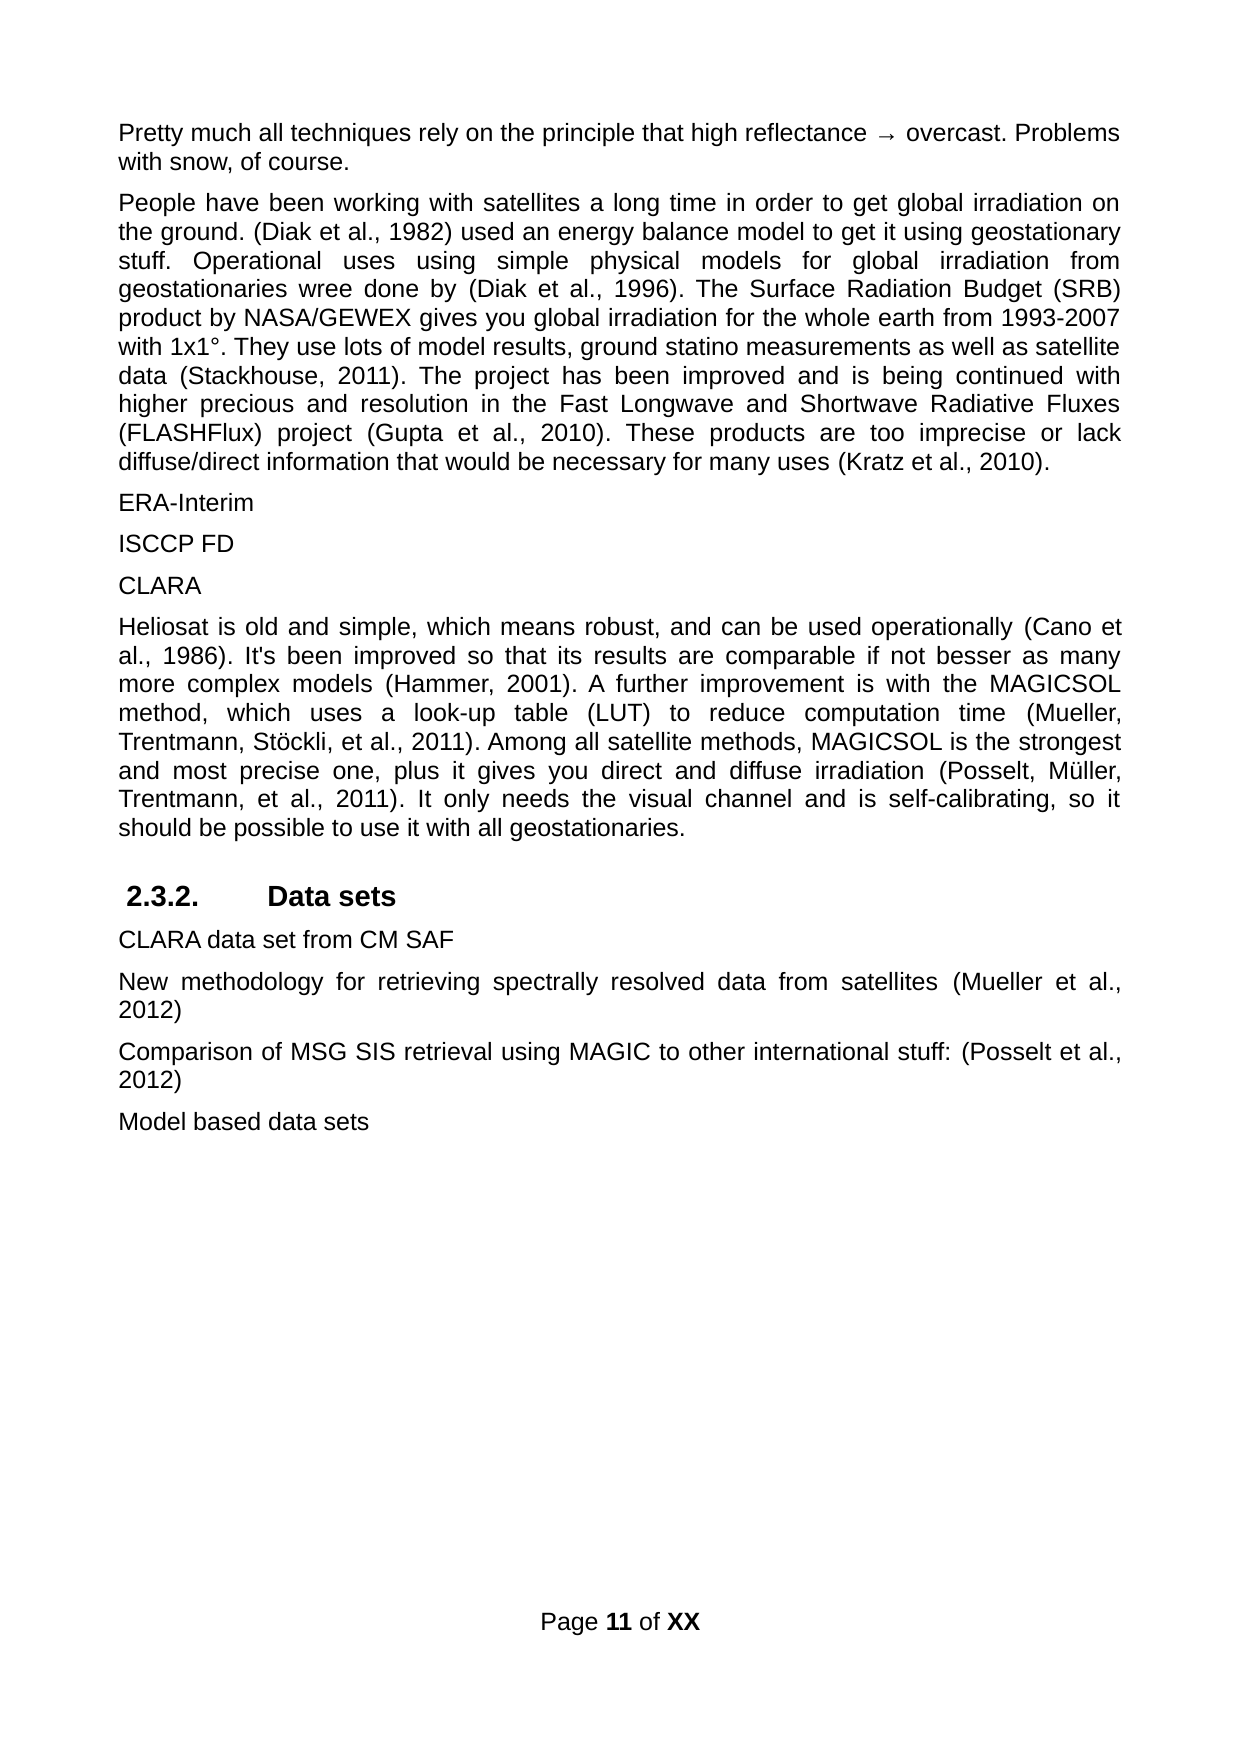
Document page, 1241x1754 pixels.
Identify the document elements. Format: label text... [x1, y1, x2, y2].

text ERA-Interim [118, 488, 1122, 517]
text CLARA data set from CM SAF [118, 925, 1122, 954]
text ISCCP FD [118, 529, 1122, 558]
text New methodology for retrieving spectrally resolved data from satellites (Mueller et al., 2012) [118, 967, 1122, 1024]
text People have been working with satellites a long time in order to get global irradiation on the ground. (Diak et al., 1982) used an energy balance model to get it using geostationary stuff. Operational uses using simple physical models for global irradiation from geostationaries wree done by (Diak et al., 1996). The Surface Radiation Budget (SRB) product by NASA/GEWEX gives you global irradiation for the whole earth from 1993-2007 with 1x1°. They use lots of model results, ground statino measurements as well as satellite data (Stackhouse, 2011). The project has been improved and is being continued with higher precious and resolution in the Fast Longwave and Shortwave Radiative Fluxes (FLASHFlux) project (Gupta et al., 2010). These products are too imprecise or lack diffuse/direct information that would be necessary for many uses (Kratz et al., 2010). [118, 188, 1122, 476]
text Pretty much all techniques rely on the principle that high reflectance → overcast. Problems with snow, of course. [118, 118, 1122, 176]
subtitle Data sets [118, 879, 1122, 913]
text Comparison of MSG SIS retrieval using MAGIC to other international stuff: (Posselt et al., 2012) [118, 1037, 1122, 1094]
text CLARA [118, 571, 1122, 599]
text Heliosat is old and simple, which means robust, and can be used operationally (Cano et al., 1986). It's been improved so that its results are comparable if not besser as many more complex models (Hammer, 2001). A further improvement is with the MAGICSOL method, which uses a look-up table (LUT) to reduce computation time (Mueller, Trentmann, Stöckli, et al., 2011). Among all satellite methods, MAGICSOL is the strongest and most precise one, plus it gives you direct and diffuse irradiation (Posselt, Müller, Trentmann, et al., 2011). It only needs the visual channel and is self-calibrating, so it should be possible to use it with all geostationaries. [118, 612, 1122, 842]
text Model based data sets [118, 1107, 1122, 1135]
